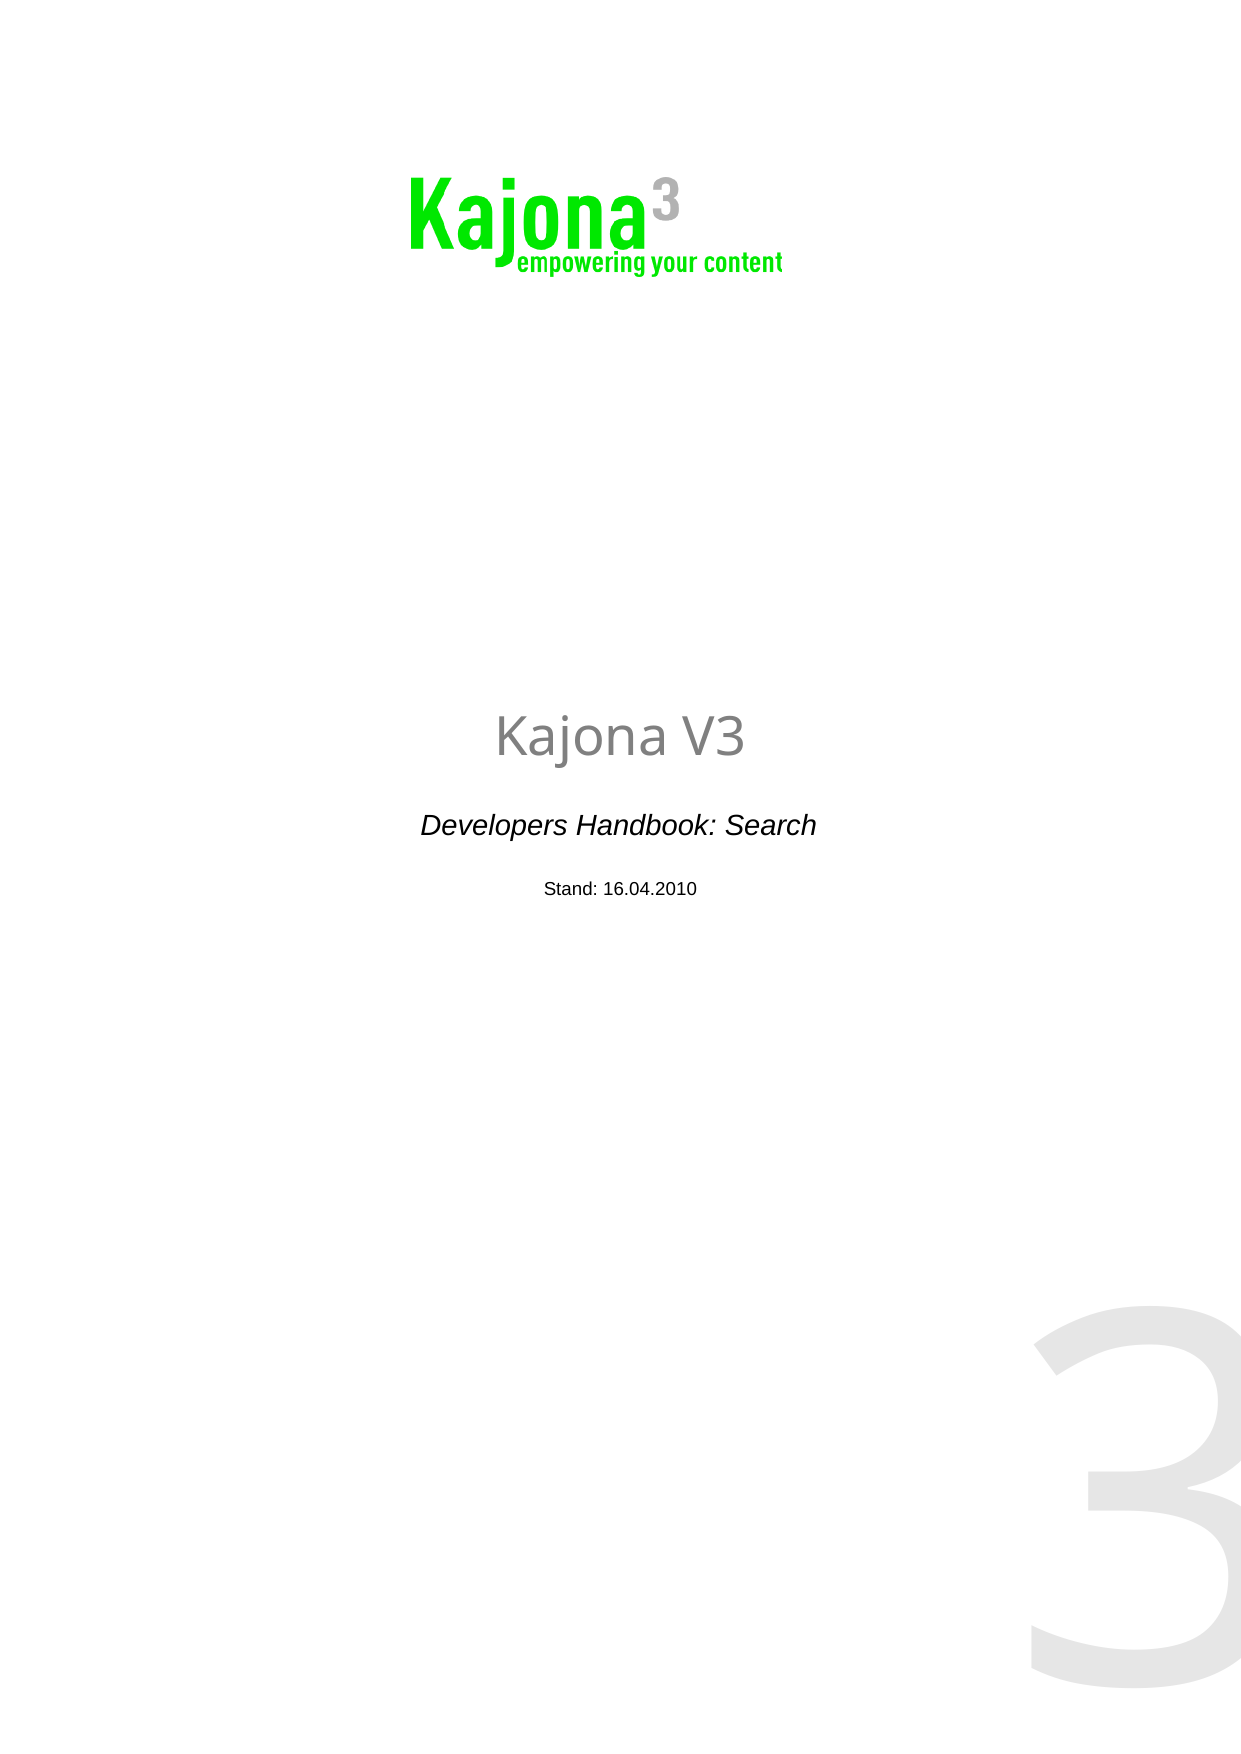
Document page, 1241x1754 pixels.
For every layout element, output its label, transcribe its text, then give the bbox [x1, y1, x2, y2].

subtitle Developers Handbook: Search [118, 808, 1122, 841]
picture [411, 177, 782, 277]
subtitle Stand: 16.04.2010 [118, 879, 1122, 899]
title Kajona V3 [118, 697, 1122, 771]
